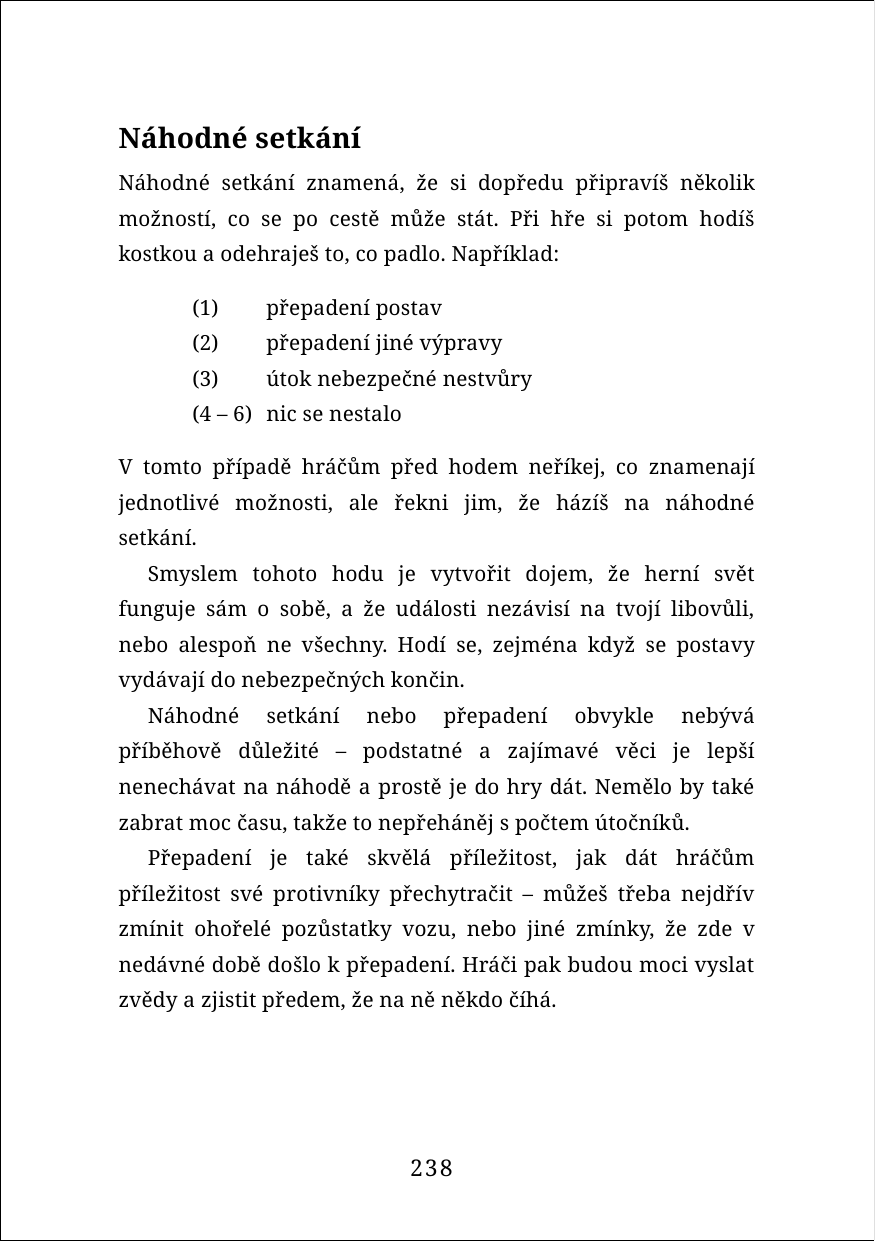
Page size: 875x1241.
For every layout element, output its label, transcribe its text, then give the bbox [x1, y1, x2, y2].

text (1) přepadení postav (2) přepadení jiné výpravy (3) útok nebezpečné nestvůry (4 – 6) nic se nestalo [192, 293, 756, 428]
text V tomto případě hráčům před hodem neříkej, co znamenají jednotlivé možnosti, ale řekni jim, že házíš na náhodné setkání. Smyslem tohoto hodu je vytvořit dojem, že herní svět funguje sám o sobě, a že události nezávisí na tvojí libovůli, nebo alespoň ne všechny. Hodí se, zejména když se postavy vydávají do nebezpečných končin. Náhodné setkání nebo přepadení obvykle nebývá příběhově důležité – podstatné a zajímavé věci je lepší nenechávat na náhodě a prostě je do hry dát. Nemělo by také zabrat moc času, takže to nepřeháněj s počtem útočníků. Přepadení je také skvělá příležitost, jak dát hráčům příležitost své protivníky přechytračit – můžeš třeba nejdřív zmínit ohořelé pozůstatky vozu, nebo jiné zmínky, že zde v nedávné době došlo k přepadení. Hráči pak budou moci vyslat zvědy a zjistit předem, že na ně někdo číhá. [118, 452, 756, 1014]
subtitle Náhodné setkání [118, 118, 756, 157]
text Náhodné setkání znamená, že si dopředu připravíš několik možností, co se po cestě může stát. Při hře si potom hodíš kostkou a odehraješ to, co padlo. Například: [118, 168, 756, 268]
